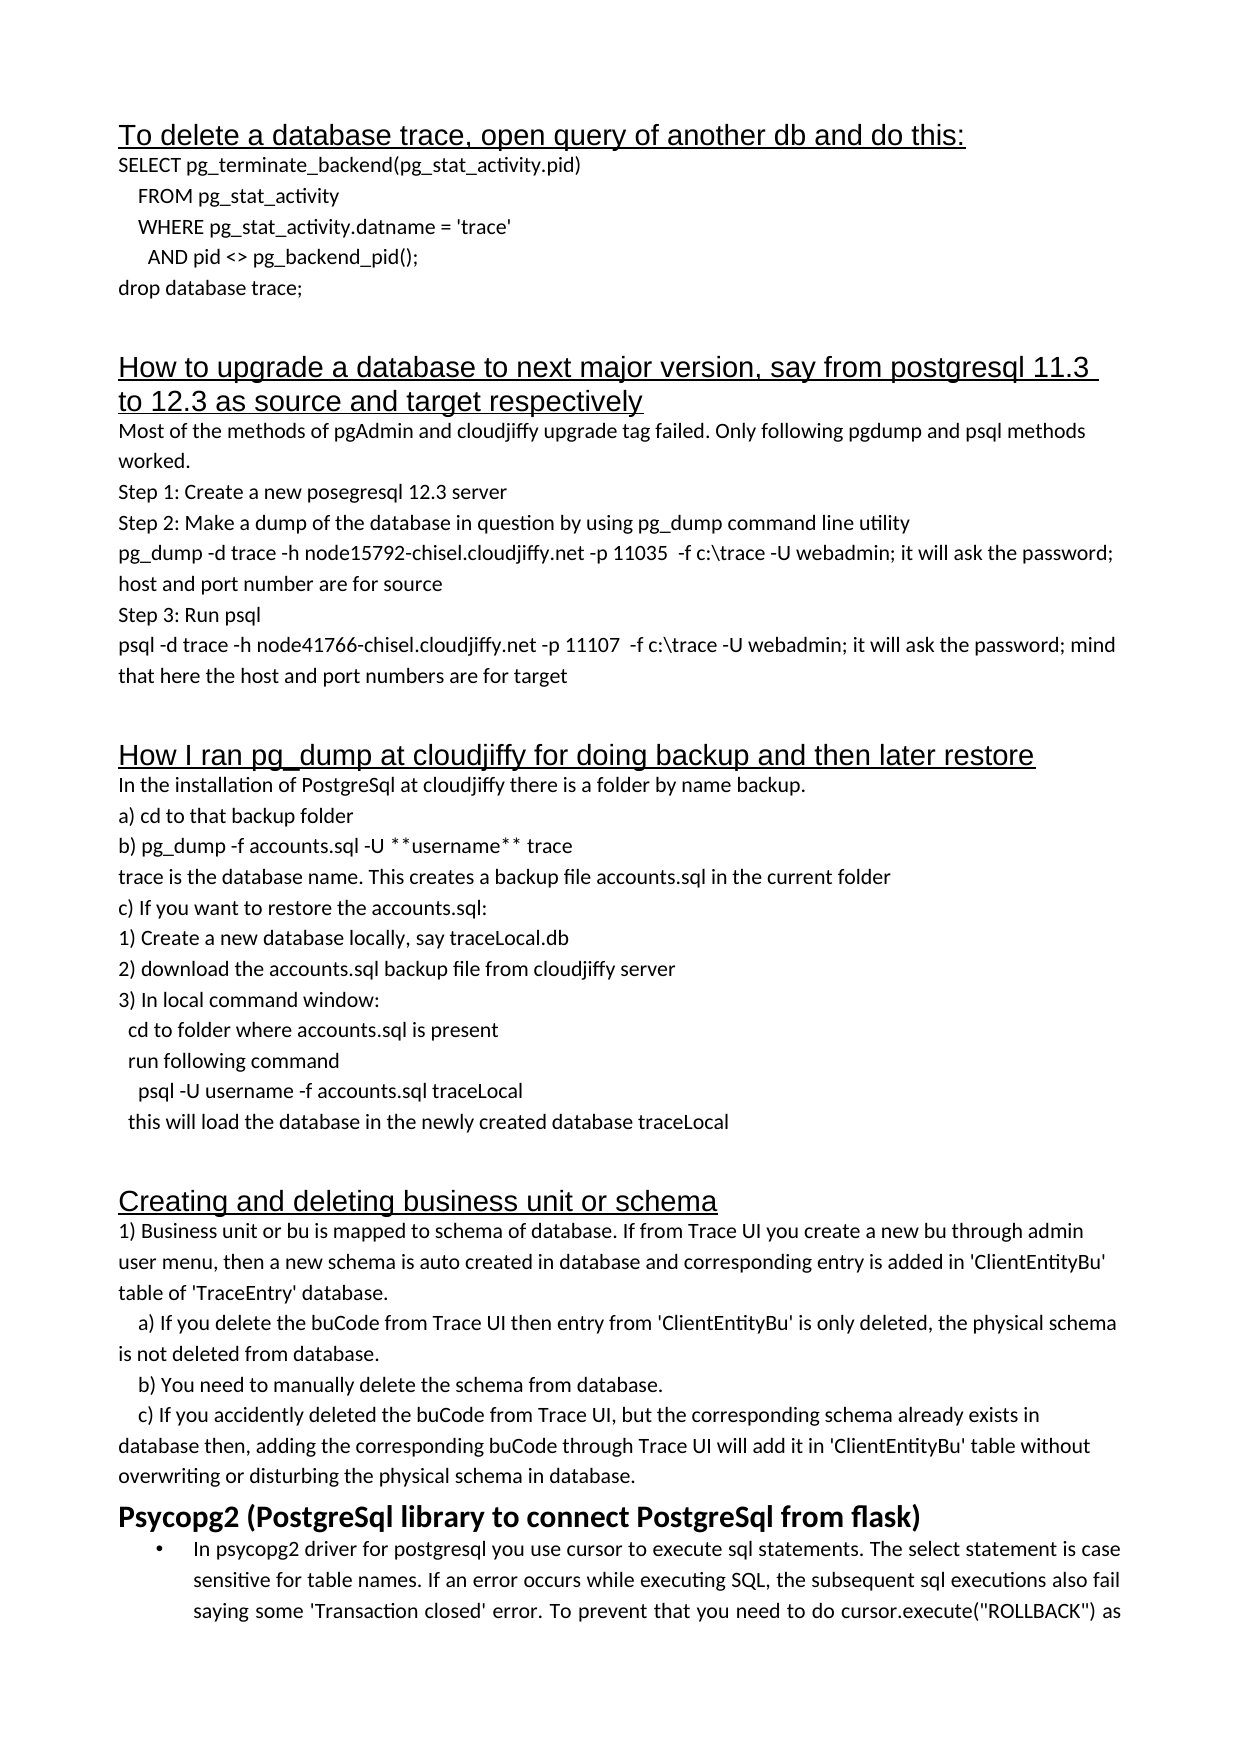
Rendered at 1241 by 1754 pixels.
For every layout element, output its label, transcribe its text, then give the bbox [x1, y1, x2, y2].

text run following command [118, 1047, 1122, 1074]
text 1) Business unit or bu is mapped to schema of database. If from Trace UI you create a new bu through admin user menu, then a new schema is auto created in database and corresponding entry is added in 'ClientEntityBu' table of 'TraceEntry' database. [118, 1218, 1122, 1306]
text WHERE pg_stat_activity.datname = 'trace' [118, 213, 1122, 239]
text a) cd to that backup folder [118, 802, 1122, 829]
subtitle How to upgrade a database to next major version, say from postgresql 11.3 to 12.3 as source and target respectively [118, 350, 1122, 417]
text Step 1: Create a new posegresql 12.3 server [118, 478, 1122, 505]
text b) You need to manually delete the schema from database. [118, 1371, 1122, 1397]
text this will load the database in the newly created database traceLocal [118, 1108, 1122, 1135]
text SELECT pg_terminate_backend(pg_stat_activity.pid) [118, 152, 1122, 178]
text drop database trace; [118, 274, 1122, 301]
text 1) Create a new database locally, say traceLocal.db [118, 924, 1122, 951]
subtitle To delete a database trace, open query of another db and do this: [118, 118, 1122, 152]
text pg_dump -d trace -h node15792-chisel.cloudjiffy.net -p 11035 -f c:\trace -U webadmin; it will ask the password; host and port number are for source [118, 539, 1122, 597]
subtitle Creating and deleting business unit or schema [118, 1184, 1122, 1218]
text a) If you delete the buCode from Trace UI then entry from 'ClientEntityBu' is only deleted, the physical schema is not deleted from database. [118, 1309, 1122, 1367]
text FROM pg_stat_activity [118, 182, 1122, 209]
subtitle How I ran pg_dump at cloudjiffy for doing backup and then later restore [118, 738, 1122, 771]
text Most of the methods of pgAdmin and cloudjiffy upgrade tag failed. Only following pgdump and psql methods worked. [118, 417, 1122, 474]
text c) If you accidently deleted the buCode from Trace UI, but the corresponding schema already exists in database then, adding the corresponding buCode through Trace UI will add it in 'ClientEntityBu' table without overwriting or disturbing the physical schema in database. [118, 1401, 1122, 1489]
text In the installation of PostgreSql at cloudjiffy there is a folder by name backup. [118, 771, 1122, 798]
text c) If you want to restore the accounts.sql: [118, 894, 1122, 921]
text psql -d trace -h node41766-chisel.cloudjiffy.net -p 11107 -f c:\trace -U webadmin; it will ask the password; mind that here the host and port numbers are for target [118, 631, 1122, 689]
text cd to folder where accounts.sql is present [118, 1016, 1122, 1043]
text Step 3: Run psql [118, 601, 1122, 627]
subtitle Psycopg2 (PostgreSql library to connect PostgreSql from flask) [118, 1497, 1122, 1536]
text 3) In local command window: [118, 986, 1122, 1012]
text Step 2: Make a dump of the database in question by using pg_dump command line utility [118, 509, 1122, 536]
text psql -U username -f accounts.sql traceLocal [118, 1078, 1122, 1104]
text b) pg_dump -f accounts.sql -U **username** trace [118, 833, 1122, 859]
text AND pid <> pg_backend_pid(); [118, 243, 1122, 270]
text 2) download the accounts.sql backup file from cloudjiffy server [118, 955, 1122, 982]
list In psycopg2 driver for postgresql you use cursor to execute sql statements. The select statement is case sensitive for table names. If an error occurs while executing SQL, the subsequent sql executions also fail saying some 'Transaction closed' error. To prevent that you need to do cursor.execute("ROLLBACK") as [156, 1536, 1122, 1623]
text trace is the database name. This creates a backup file accounts.sql in the current folder [118, 863, 1122, 890]
